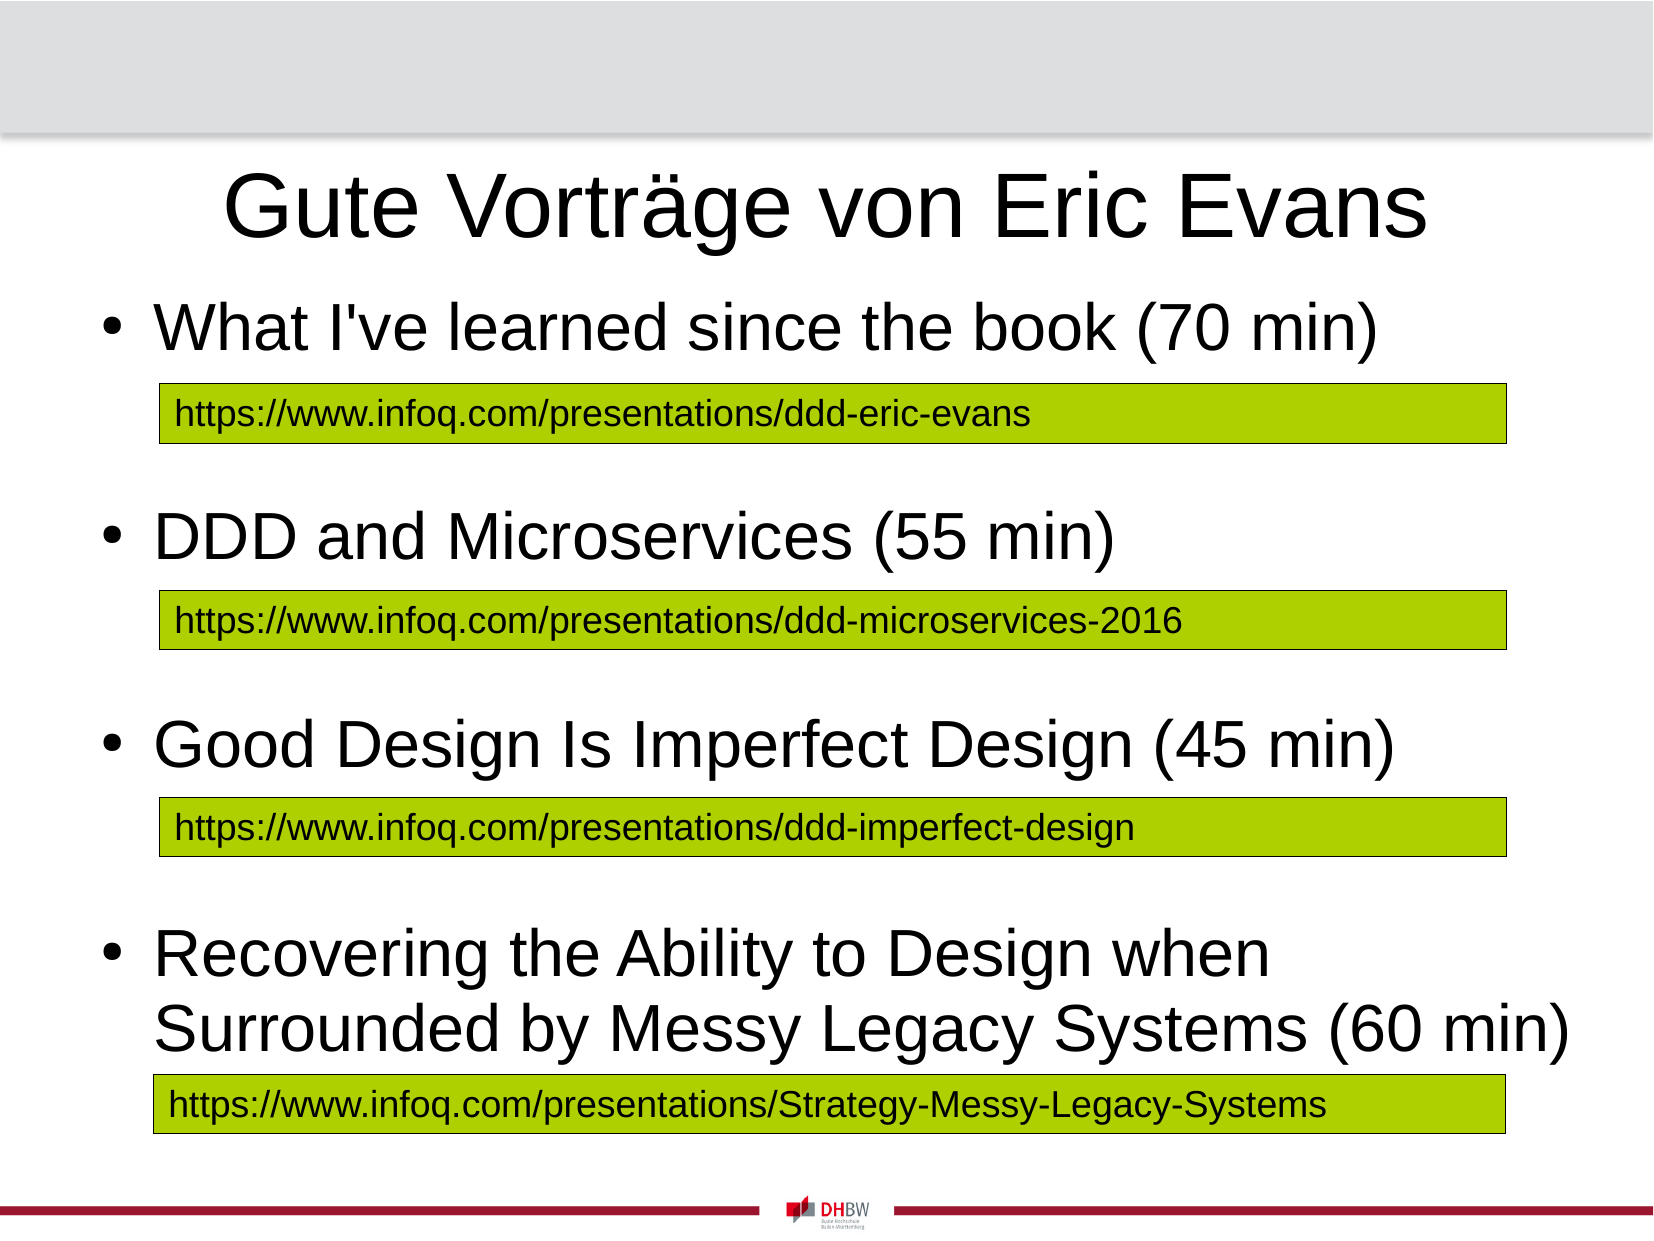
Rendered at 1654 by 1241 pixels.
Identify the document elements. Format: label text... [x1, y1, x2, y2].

list What I've learned since the book (70 min) DDD and Microservices (55 min) Good Design Is Imperfect Design (45 min) Recovering the Ability to Design when Surrounded by Messy Legacy Systems (60 min) [82, 290, 1619, 1066]
text_box https://www.infoq.com/presentations/Strategy-Messy-Legacy-Systems [153, 1074, 1506, 1134]
text_box https://www.infoq.com/presentations/ddd-eric-evans [159, 383, 1507, 444]
picture [0, 1, 1654, 1237]
title Gute Vorträge von Eric Evans [82, 147, 1571, 257]
text_box https://www.infoq.com/presentations/ddd-imperfect-design [159, 797, 1507, 857]
text_box https://www.infoq.com/presentations/ddd-microservices-2016 [159, 590, 1507, 650]
